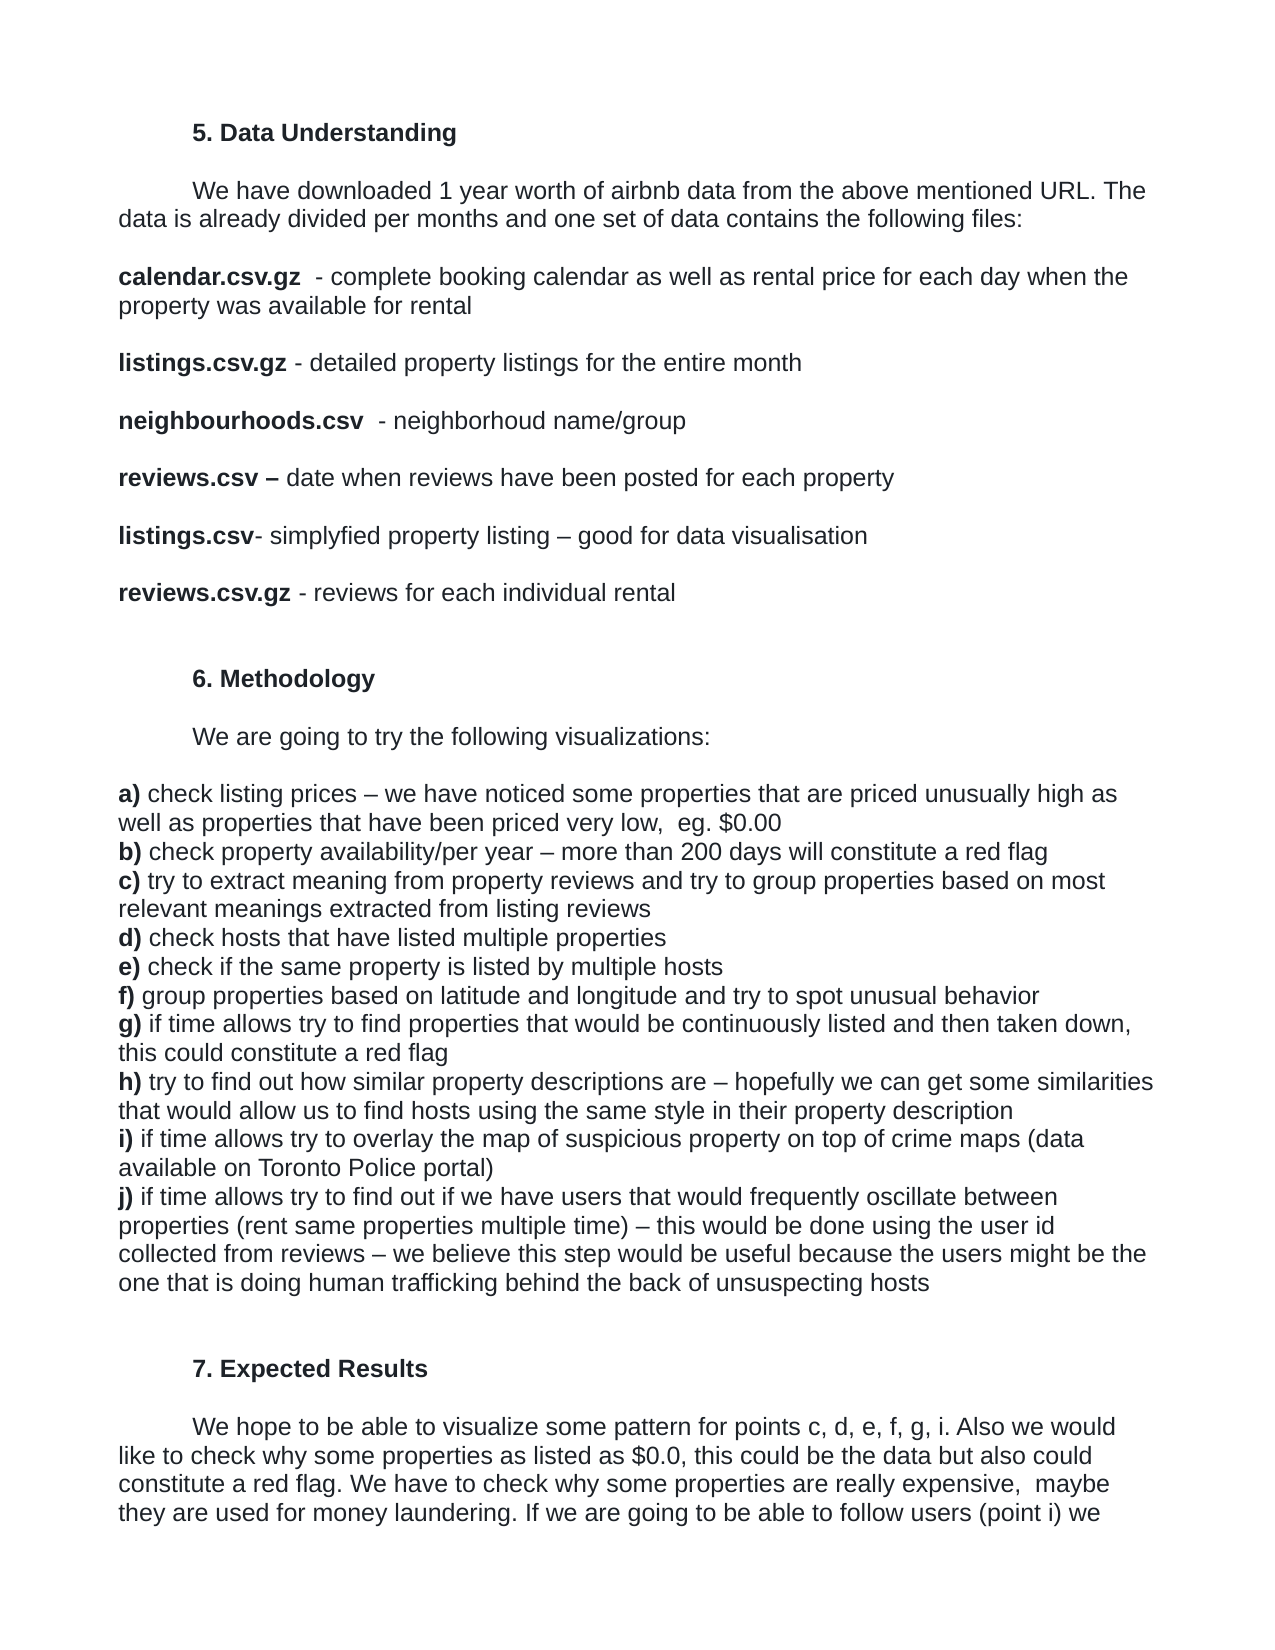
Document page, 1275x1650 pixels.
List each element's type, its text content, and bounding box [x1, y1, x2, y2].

text 5. Data Understanding [118, 118, 1157, 147]
text neighbourhoods.csv - neighborhoud name/group [118, 406, 1157, 434]
text d) check hosts that have listed multiple properties [118, 923, 1157, 952]
text We hope to be able to visualize some pattern for points c, d, e, f, g, i. Also we would like to check why some properties as listed as $0.0, this could be the data but also could constitute a red flag. We have to check why some properties are really expensive, maybe they are used for money laundering. If we are going to be able to follow users (point i) we [118, 1412, 1157, 1527]
text calendar.csv.gz - complete booking calendar as well as rental price for each day when the property was available for rental [118, 262, 1157, 319]
text reviews.csv.gz - reviews for each individual rental [118, 578, 1157, 607]
text reviews.csv – date when reviews have been posted for each property [118, 463, 1157, 492]
text i) if time allows try to overlay the map of suspicious property on top of crime maps (data available on Toronto Police portal) [118, 1124, 1157, 1182]
text 7. Expected Results [118, 1354, 1157, 1383]
text 6. Methodology [118, 664, 1157, 693]
text We have downloaded 1 year worth of airbnb data from the above mentioned URL. The data is already divided per months and one set of data contains the following files: [118, 176, 1157, 233]
text b) check property availability/per year – more than 200 days will constitute a red flag [118, 837, 1157, 866]
text a) check listing prices – we have noticed some properties that are priced unusually high as well as properties that have been priced very low, eg. $0.00 [118, 779, 1157, 837]
text g) if time allows try to find properties that would be continuously listed and then taken down, this could constitute a red flag [118, 1009, 1157, 1067]
text e) check if the same property is listed by multiple hosts [118, 952, 1157, 981]
text We are going to try the following visualizations: [118, 722, 1157, 751]
text listings.csv- simplyfied property listing – good for data visualisation [118, 521, 1157, 549]
text j) if time allows try to find out if we have users that would frequently oscillate between properties (rent same properties multiple time) – this would be done using the user id collected from reviews – we believe this step would be useful because the users might be the one that is doing human trafficking behind the back of unsuspecting hosts [118, 1182, 1157, 1297]
text f) group properties based on latitude and longitude and try to spot unusual behavior [118, 981, 1157, 1009]
text h) try to find out how similar property descriptions are – hopefully we can get some similarities that would allow us to find hosts using the same style in their property description [118, 1067, 1157, 1124]
text c) try to extract meaning from property reviews and try to group properties based on most relevant meanings extracted from listing reviews [118, 866, 1157, 923]
text listings.csv.gz - detailed property listings for the entire month [118, 348, 1157, 377]
